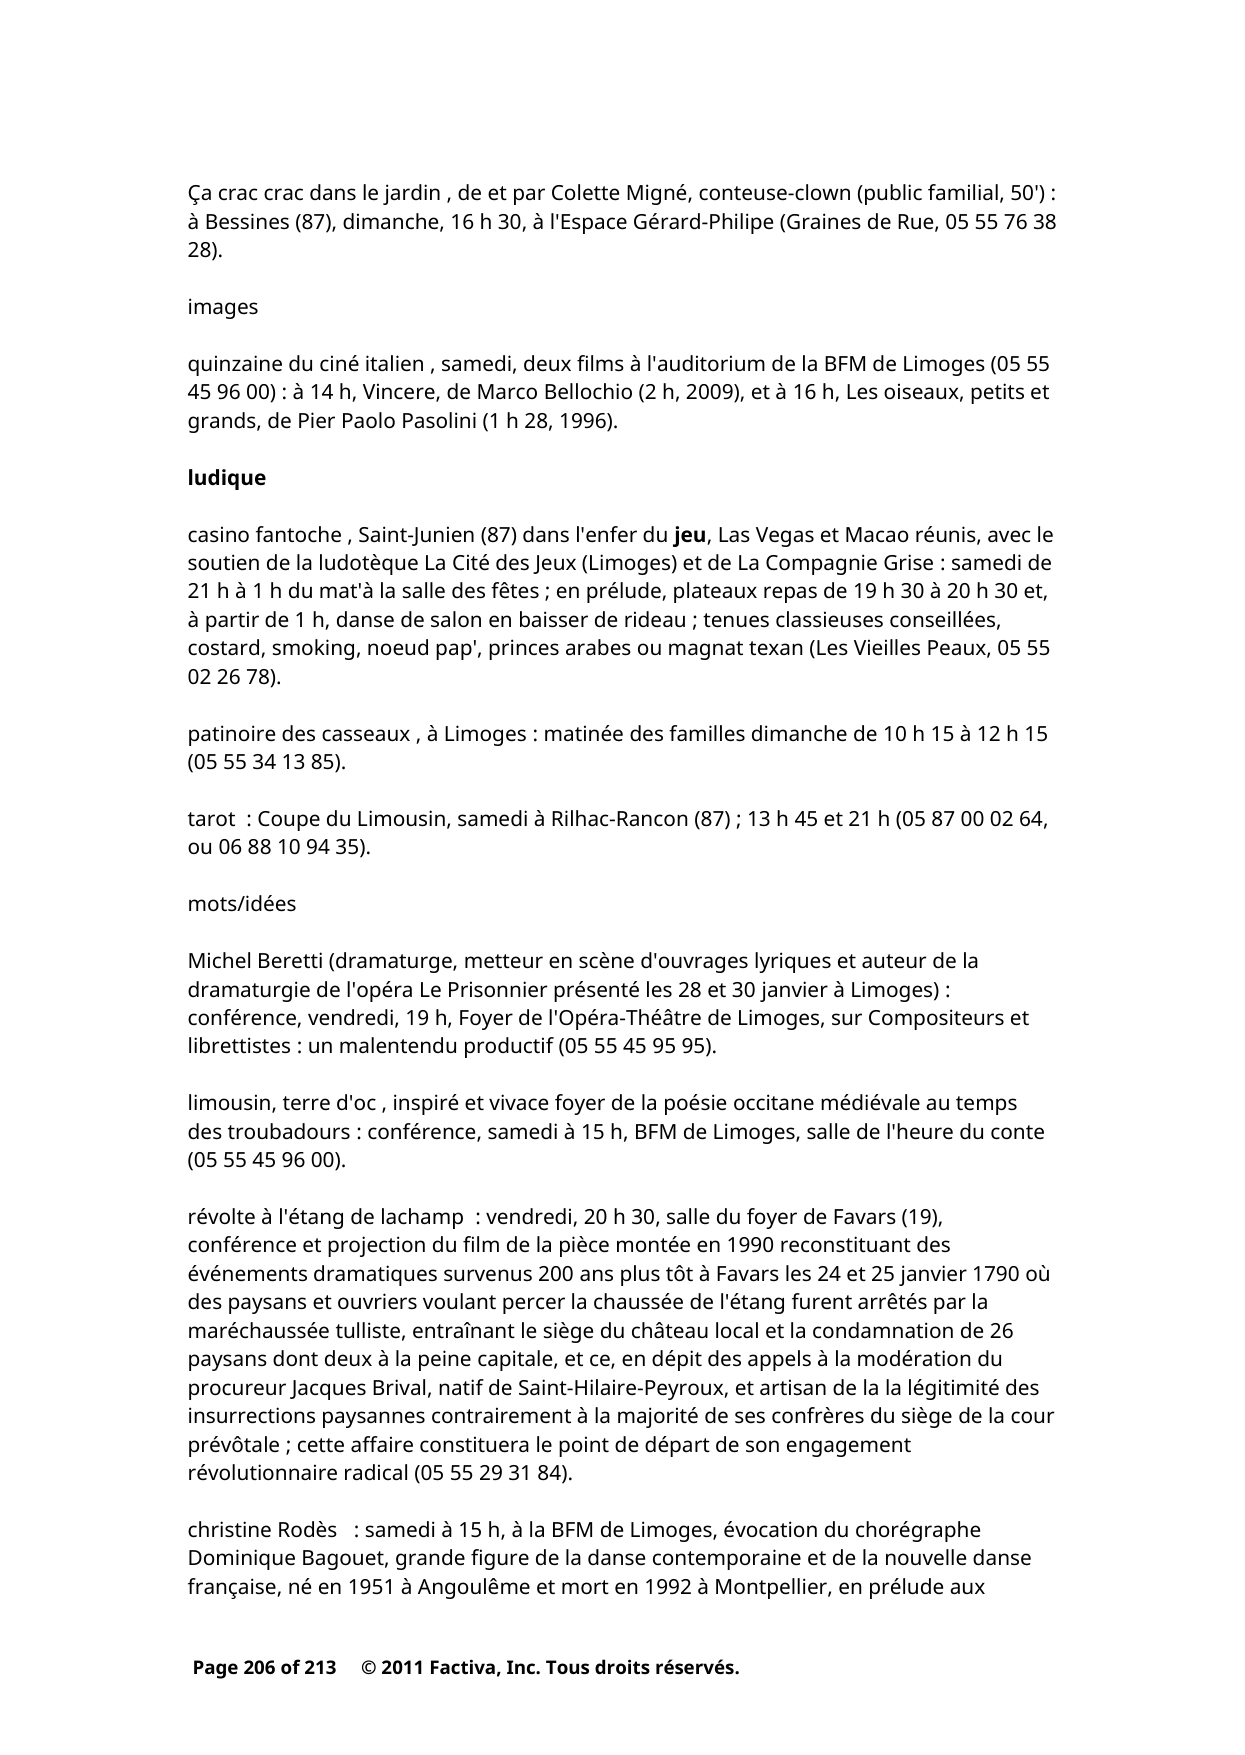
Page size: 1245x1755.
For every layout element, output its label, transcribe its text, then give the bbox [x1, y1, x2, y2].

text mots/idées [187, 889, 1057, 918]
text Ça crac crac dans le jardin , de et par Colette Migné, conteuse-clown (public familial, 50') : à Bessines (87), dimanche, 16 h 30, à l'Espace Gérard-Philipe (Graines de Rue, 05 55 76 38 28). [187, 178, 1057, 264]
text images [187, 292, 1057, 321]
text christine Rodès : samedi à 15 h, à la BFM de Limoges, évocation du chorégraphe Dominique Bagouet, grande figure de la danse contemporaine et de la nouvelle danse française, né en 1951 à Angoulême et mort en 1992 à Montpellier, en prélude aux [187, 1515, 1057, 1600]
text casino fantoche , Saint-Junien (87) dans l'enfer du jeu, Las Vegas et Macao réunis, avec le soutien de la ludotèque La Cité des Jeux (Limoges) et de La Compagnie Grise : samedi de 21 h à 1 h du mat'à la salle des fêtes ; en prélude, plateaux repas de 19 h 30 à 20 h 30 et, à partir de 1 h, danse de salon en baisser de rideau ; tenues classieuses conseillées, costard, smoking, noeud pap', princes arabes ou magnat texan (Les Vieilles Peaux, 05 55 02 26 78). [187, 520, 1057, 690]
text révolte à l'étang de lachamp : vendredi, 20 h 30, salle du foyer de Favars (19), conférence et projection du film de la pièce montée en 1990 reconstituant des événements dramatiques survenus 200 ans plus tôt à Favars les 24 et 25 janvier 1790 où des paysans et ouvriers voulant percer la chaussée de l'étang furent arrêtés par la maréchaussée tulliste, entraînant le siège du château local et la condamnation de 26 paysans dont deux à la peine capitale, et ce, en dépit des appels à la modération du procureur Jacques Brival, natif de Saint-Hilaire-Peyroux, et artisan de la la légitimité des insurrections paysannes contrairement à la majorité de ses confrères du siège de la cour prévôtale ; cette affaire constituera le point de départ de son engagement révolutionnaire radical (05 55 29 31 84). [187, 1202, 1057, 1487]
text Michel Beretti (dramaturge, metteur en scène d'ouvrages lyriques et auteur de la dramaturgie de l'opéra Le Prisonnier présenté les 28 et 30 janvier à Limoges) : conférence, vendredi, 19 h, Foyer de l'Opéra-Théâtre de Limoges, sur Compositeurs et librettistes : un malentendu productif (05 55 45 95 95). [187, 946, 1057, 1060]
text patinoire des casseaux , à Limoges : matinée des familles dimanche de 10 h 15 à 12 h 15 (05 55 34 13 85). [187, 719, 1057, 776]
text tarot : Coupe du Limousin, samedi à Rilhac-Rancon (87) ; 13 h 45 et 21 h (05 87 00 02 64, ou 06 88 10 94 35). [187, 804, 1057, 861]
text ludique [187, 463, 1057, 491]
text limousin, terre d'oc , inspiré et vivace foyer de la poésie occitane médiévale au temps des troubadours : conférence, samedi à 15 h, BFM de Limoges, salle de l'heure du conte (05 55 45 96 00). [187, 1088, 1057, 1174]
text quinzaine du ciné italien , samedi, deux films à l'auditorium de la BFM de Limoges (05 55 45 96 00) : à 14 h, Vincere, de Marco Bellochio (2 h, 2009), et à 16 h, Les oiseaux, petits et grands, de Pier Paolo Pasolini (1 h 28, 1996). [187, 349, 1057, 434]
